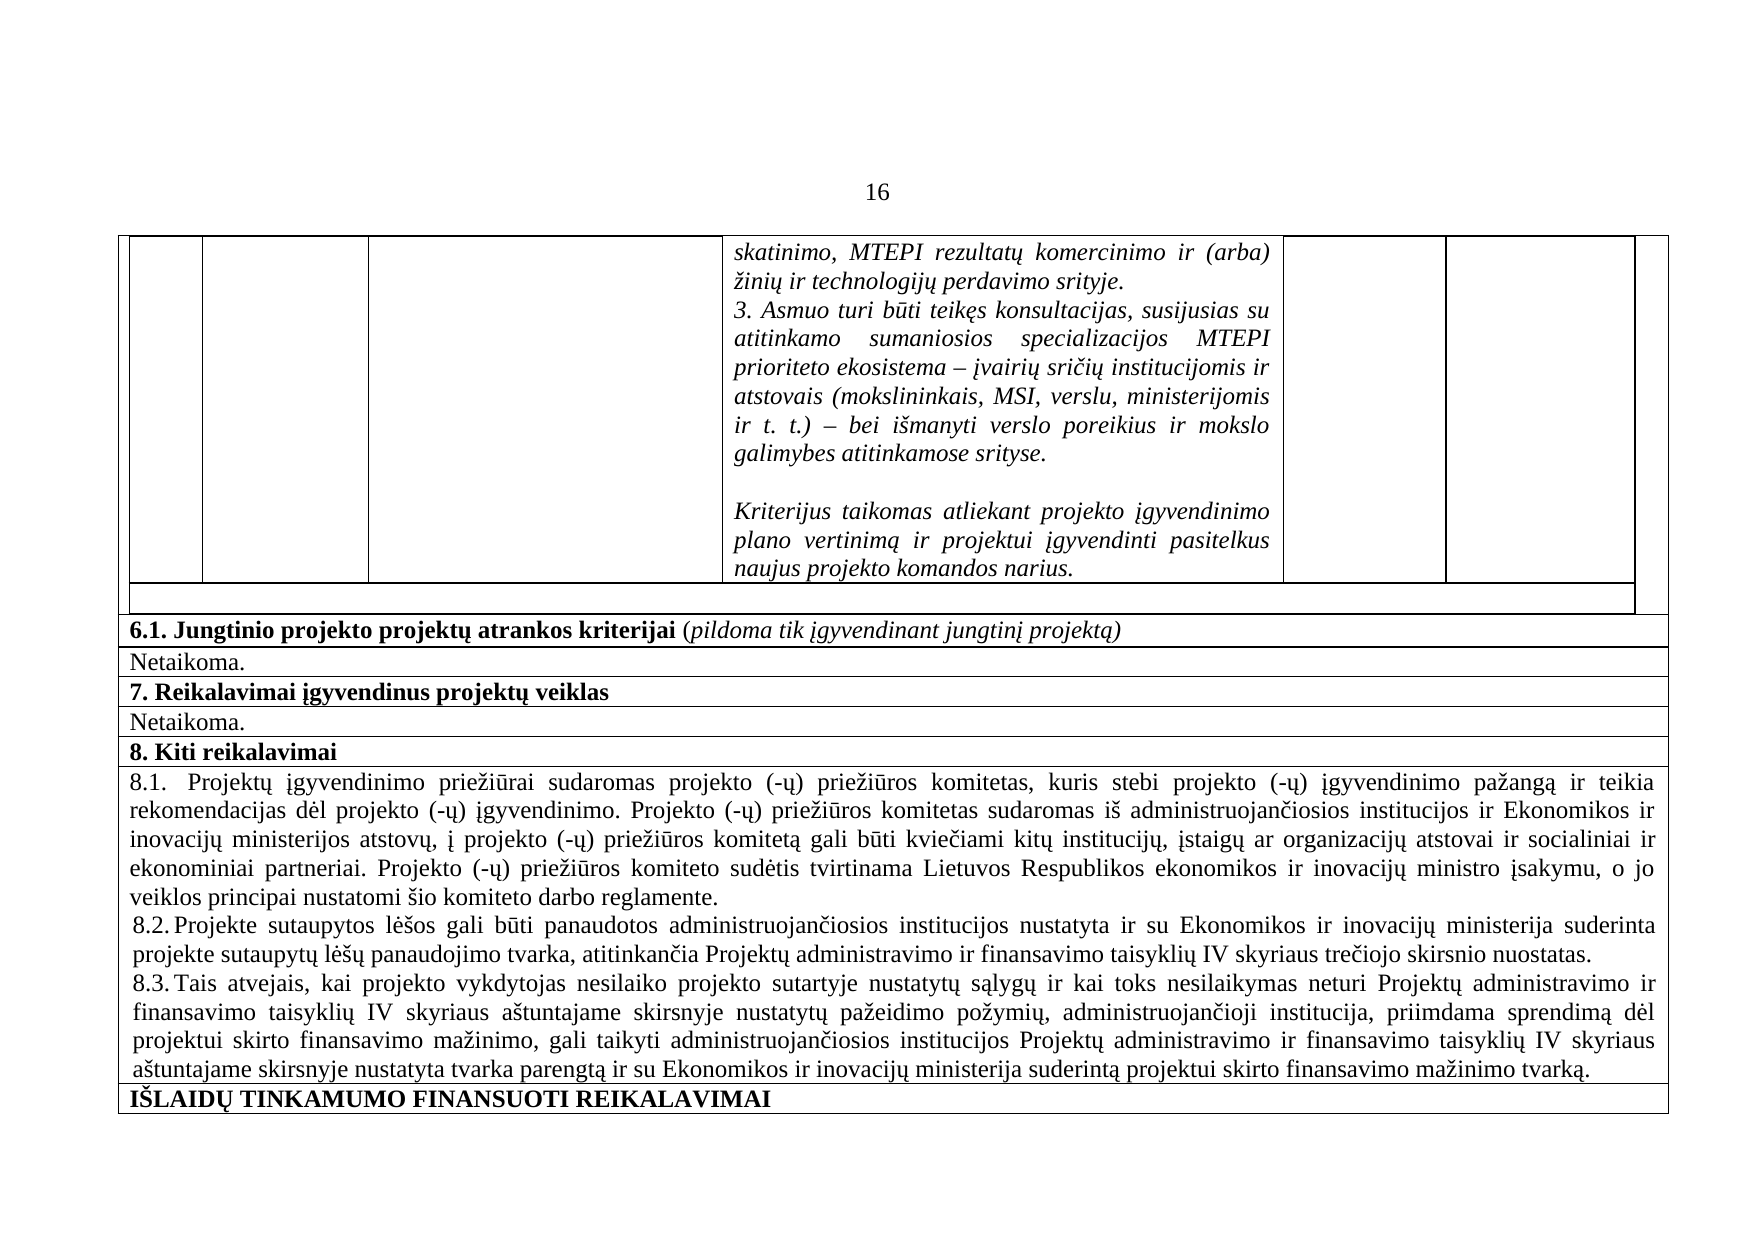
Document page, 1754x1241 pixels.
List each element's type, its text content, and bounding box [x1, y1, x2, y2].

table_cell IŠLAIDŲ TINKAMUMO FINANSUOTI REIKALAVIMAI [119, 1084, 1668, 1113]
table_cell Netaikoma. [119, 648, 1668, 676]
table_cell - [1284, 237, 1445, 582]
table_cell - [1447, 237, 1634, 582]
table_cell [1636, 236, 1668, 614]
table_cell Netaikoma. [119, 707, 1668, 736]
table_cell 7. Reikalavimai įgyvendinus projektų veiklas [119, 677, 1668, 706]
table_cell [130, 584, 1634, 613]
table_cell [130, 237, 202, 582]
table_cell 8. Kiti reikalavimai [119, 737, 1668, 766]
table_cell [369, 237, 722, 582]
table_cell [119, 236, 129, 614]
table_cell skatinimo, MTEPI rezultatų komercinimo ir (arba) žinių ir technologijų perdavimo srityje. 3. Asmuo turi būti teikęs konsultacijas, susijusias su atitinkamo sumaniosios specializacijos MTEPI prioriteto ekosistema – įvairių sričių institucijomis ir atstovais (mokslininkais, MSI, verslu, ministerijomis ir t. t.) – bei išmanyti verslo poreikius ir mokslo galimybes atitinkamose srityse. Kriterijus taikomas atliekant projekto įgyvendinimo plano vertinimą ir projektui įgyvendinti pasitelkus naujus projekto komandos narius. [723, 236, 1283, 582]
table_cell 6.1. Jungtinio projekto projektų atrankos kriterijai (pildoma tik įgyvendinant jungtinį projektą) [119, 615, 1668, 646]
table_cell 8.1. Projektų įgyvendinimo priežiūrai sudaromas projekto (-ų) priežiūros komitetas, kuris stebi projekto (-ų) įgyvendinimo pažangą ir teikia rekomendacijas dėl projekto (-ų) įgyvendinimo. Projekto (-ų) priežiūros komitetas sudaromas iš administruojančiosios institucijos ir Ekonomikos ir inovacijų ministerijos atstovų, į projekto (-ų) priežiūros komitetą gali būti kviečiami kitų institucijų, įstaigų ar organizacijų atstovai ir socialiniai ir ekonominiai partneriai. Projekto (-ų) priežiūros komiteto sudėtis tvirtinama Lietuvos Respublikos ekonomikos ir inovacijų ministro įsakymu, o jo veiklos principai nustatomi šio komiteto darbo reglamente. 8.2. Projekte sutaupytos lėšos gali būti panaudotos administruojančiosios institucijos nustatyta ir su Ekonomikos ir inovacijų ministerija suderinta projekte sutaupytų lėšų panaudojimo tvarka, atitinkančia Projektų administravimo ir finansavimo taisyklių IV skyriaus trečiojo skirsnio nuostatas. 8.3. Tais atvejais, kai projekto vykdytojas nesilaiko projekto sutartyje nustatytų sąlygų ir kai toks nesilaikymas neturi Projektų administravimo ir finansavimo taisyklių IV skyriaus aštuntajame skirsnyje nustatytų pažeidimo požymių, administruojančioji institucija, priimdama sprendimą dėl projektui skirto finansavimo mažinimo, gali taikyti administruojančiosios institucijos Projektų administravimo ir finansavimo taisyklių IV skyriaus aštuntajame skirsnyje nustatyta tvarka parengtą ir su Ekonomikos ir inovacijų ministerija suderintą projektui skirto finansavimo mažinimo tvarką. [119, 767, 1668, 1083]
table_cell [203, 237, 368, 582]
